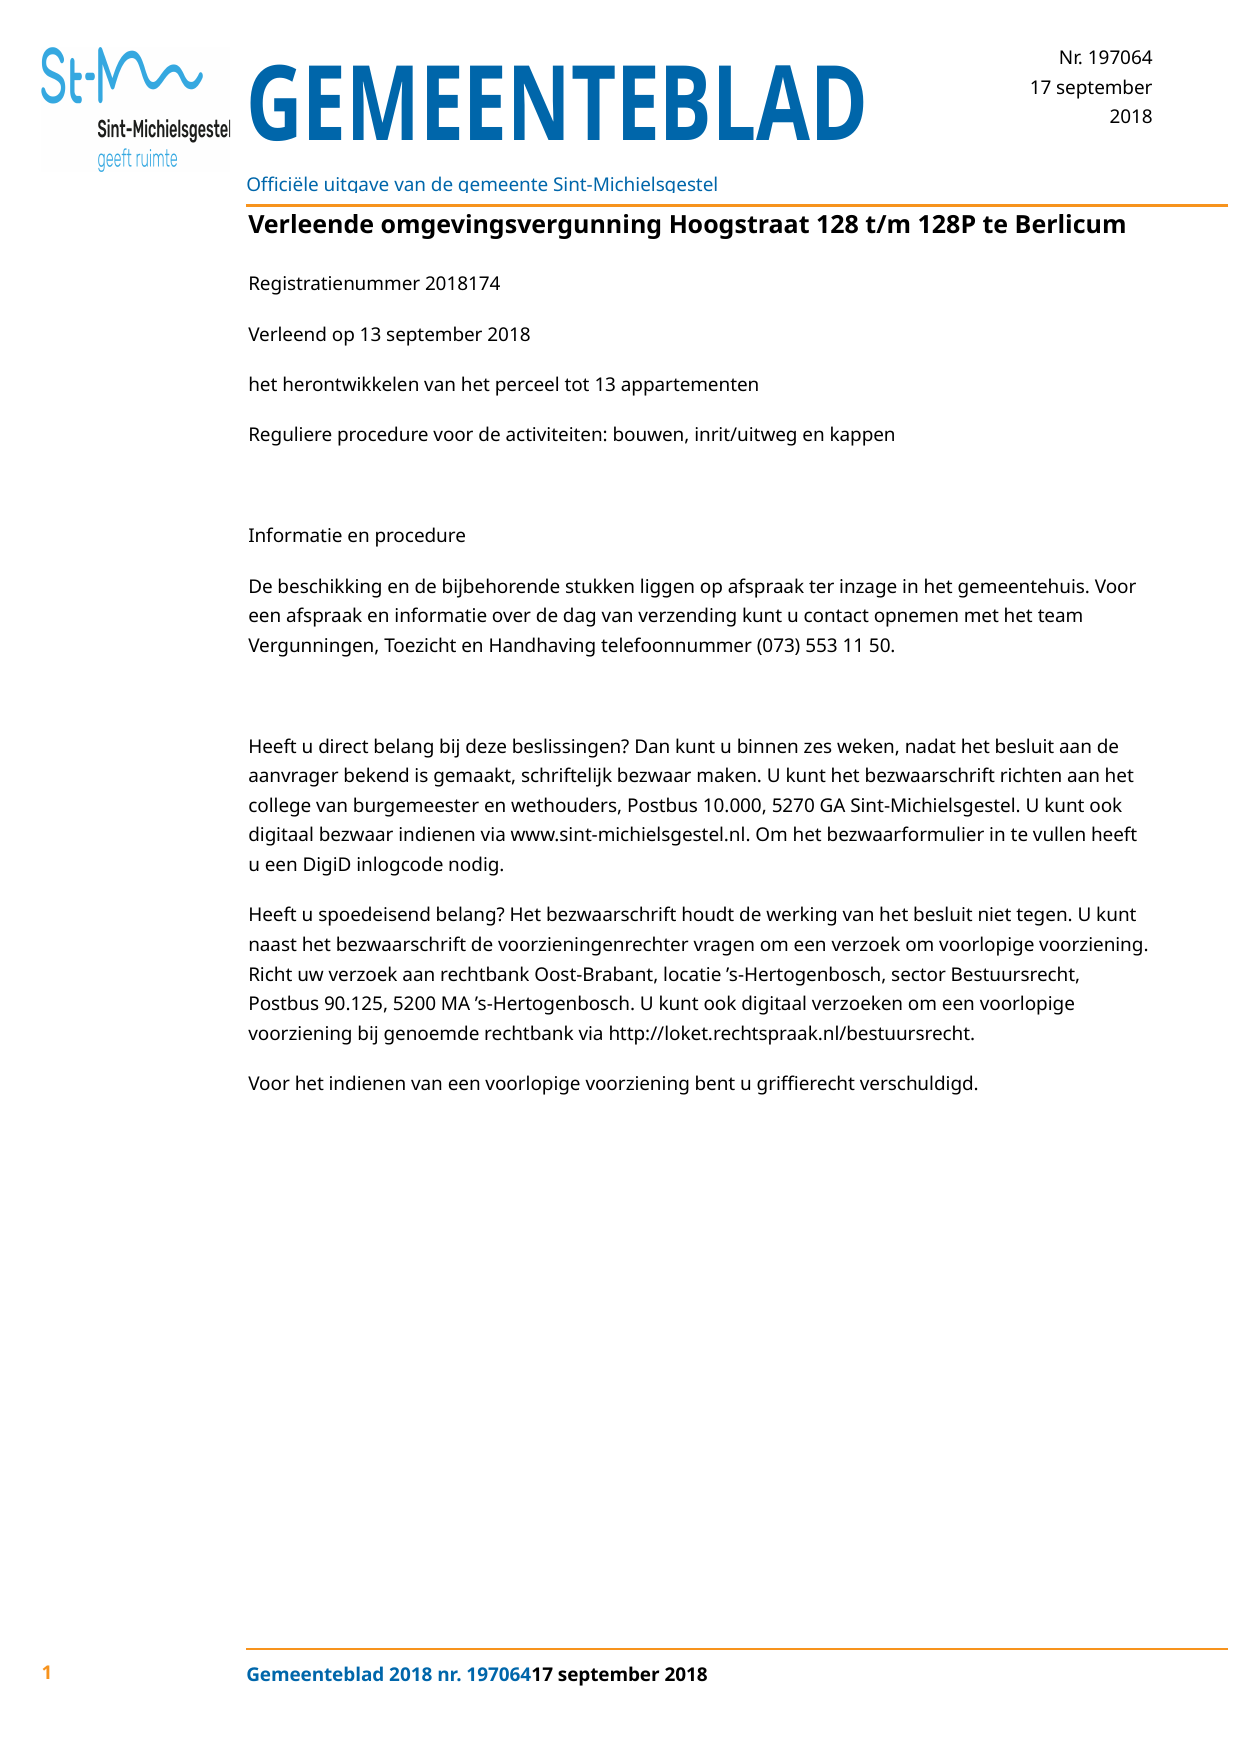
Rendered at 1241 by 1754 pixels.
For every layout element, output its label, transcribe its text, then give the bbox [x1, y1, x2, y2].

picture [41, 47, 231, 172]
text Verleend op 13 september 2018 [248, 321, 1152, 346]
text het herontwikkelen van het perceel tot 13 appartementen [248, 371, 1152, 397]
text Informatie en procedure [248, 522, 1152, 548]
text Reguliere procedure voor de activiteiten: bouwen, inrit/uitweg en kappen [248, 422, 1152, 447]
text Verleende omgevingsvergunning Hoogstraat 128 t/m 128P te Berlicum [248, 207, 1152, 241]
text Voor het indienen van een voorlopige voorziening bent u griffierecht verschuldigd. [248, 1070, 1152, 1096]
text Heeft u spoedeisend belang? Het bezwaarschrift houdt de werking van het besluit niet tegen. U kunt naast het bezwaarschrift de voorzieningenrechter vragen om een verzoek om voorlopige voorziening. Richt uw verzoek aan rechtbank Oost-Brabant, locatie ’s-Hertogenbosch, sector Bestuursrecht, Postbus 90.125, 5200 MA ’s-Hertogenbosch. U kunt ook digitaal verzoeken om een voorlopige voorziening bij genoemde rechtbank via http://loket.rechtspraak.nl/bestuursrecht. [248, 902, 1152, 1046]
text Heeft u direct belang bij deze beslissingen? Dan kunt u binnen zes weken, nadat het besluit aan de aanvrager bekend is gemaakt, schriftelijk bezwaar maken. U kunt het bezwaarschrift richten aan het college van burgemeester en wethouders, Postbus 10.000, 5270 GA Sint-Michielsgestel. U kunt ook digitaal bezwaar indienen via www.sint-michielsgestel.nl. Om het bezwaarformulier in te vullen heeft u een DigiD inlogcode nodig. [248, 733, 1152, 877]
text Registratienummer 2018174 [248, 270, 1152, 296]
text De beschikking en de bijbehorende stukken liggen op afspraak ter inzage in het gemeentehuis. Voor een afspraak en informatie over de dag van verzending kunt u contact opnemen met het team Vergunningen, Toezicht en Handhaving telefoonnummer (073) 553 11 50. [248, 573, 1152, 658]
